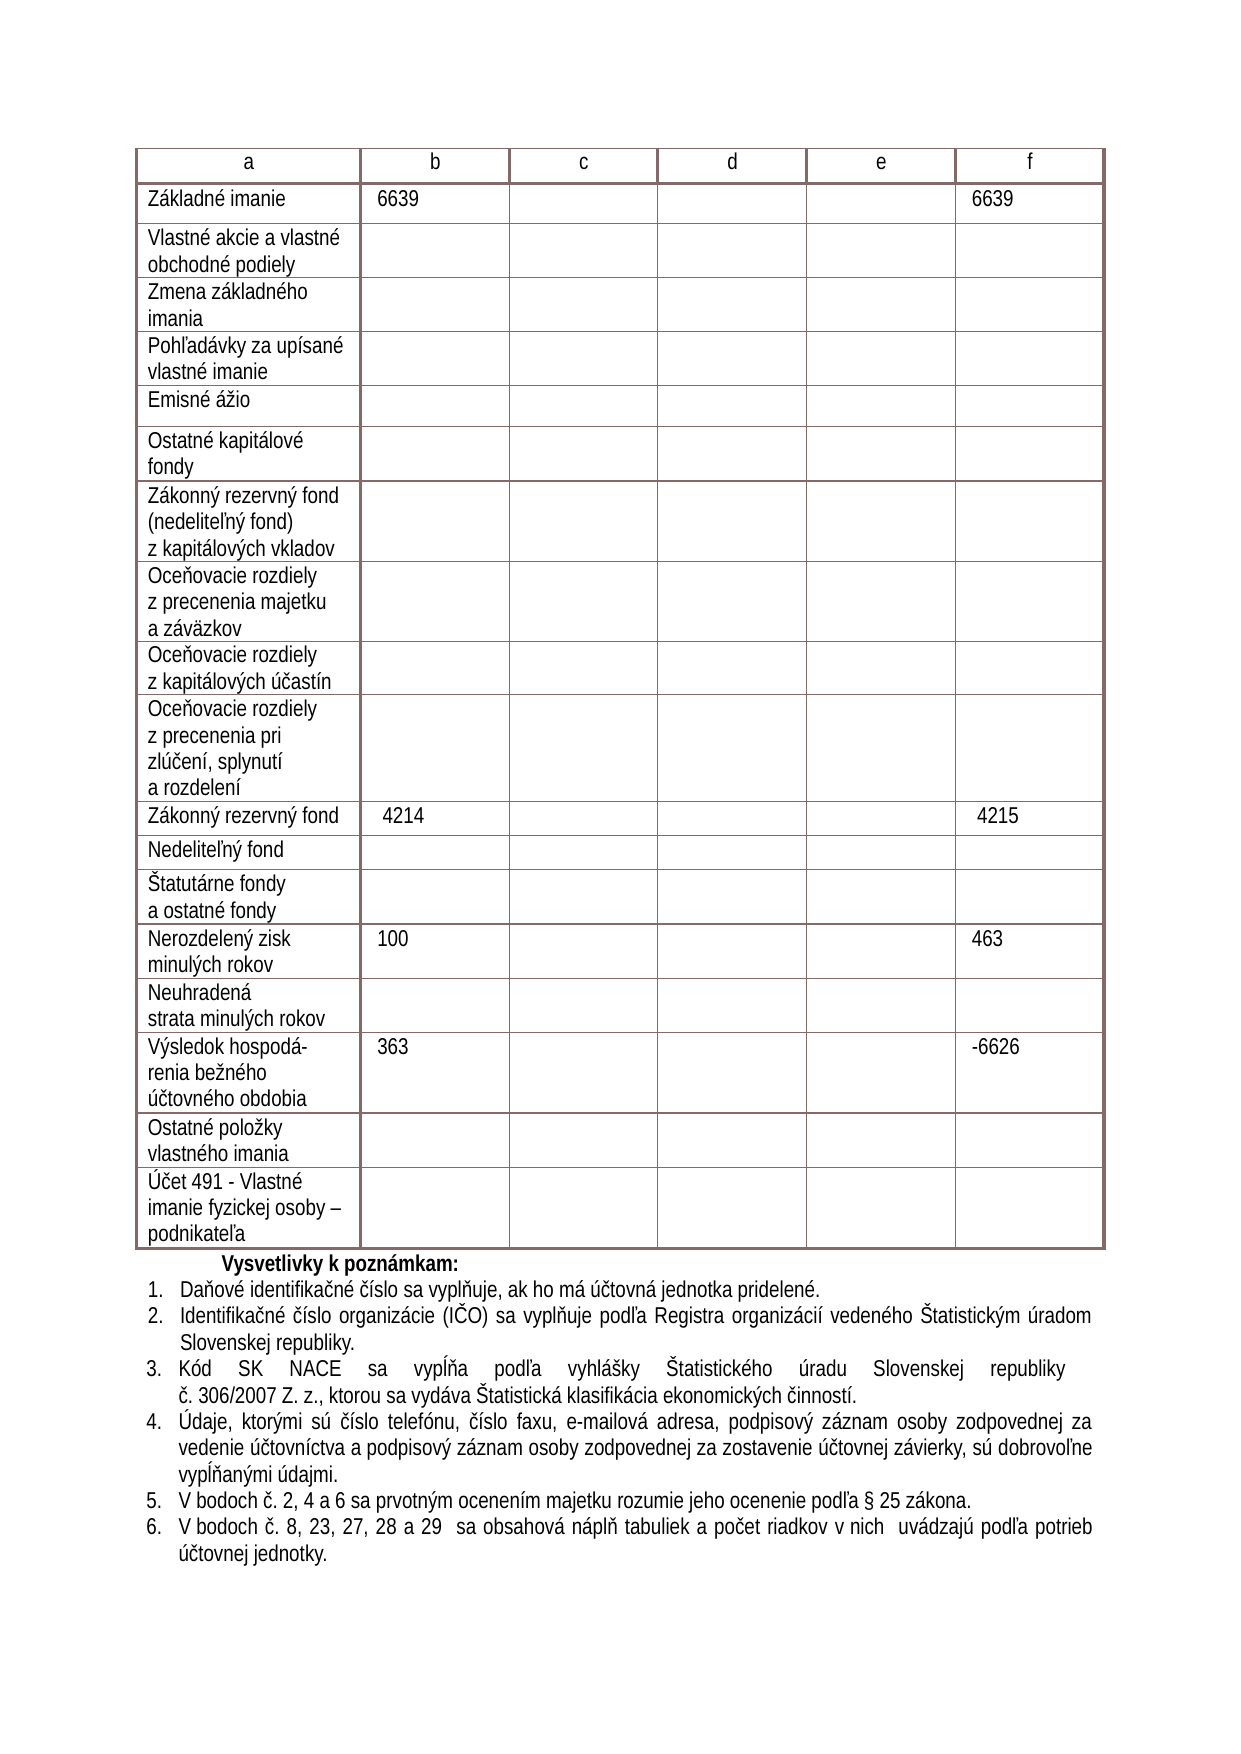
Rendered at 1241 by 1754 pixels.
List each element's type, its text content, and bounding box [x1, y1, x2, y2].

table_cell [510, 278, 657, 331]
table_cell [658, 979, 806, 1032]
table_cell [658, 695, 806, 801]
table_cell [956, 386, 1102, 426]
table_cell d [659, 149, 805, 182]
table_cell [362, 836, 509, 869]
table_cell [956, 979, 1102, 1032]
table_cell [658, 482, 806, 561]
table_cell [362, 482, 509, 561]
table_cell [510, 695, 657, 801]
table_cell [956, 427, 1102, 480]
table_cell [807, 278, 955, 331]
table_cell [956, 482, 1102, 561]
table_cell [807, 925, 955, 977]
table_cell Zákonný rezervný fond (nedeliteľný fond) z kapitálových vkladov [138, 482, 359, 561]
table_cell [510, 925, 657, 977]
table_cell -6626 [956, 1033, 1102, 1112]
table_cell [807, 1114, 955, 1167]
table_cell [658, 1033, 806, 1112]
table_cell [807, 185, 955, 223]
text 4. Údaje, ktorými sú číslo telefónu, číslo faxu, e-mailová adresa, podpisový záznam osoby zodpovednej za vedenie účtovníctva a podpisový záznam osoby zodpovednej za zostavenie účtovnej závierky, sú dobrovoľne vypĺňanými údajmi. [146, 1408, 1093, 1487]
table_cell [956, 224, 1102, 277]
table_cell c [511, 149, 656, 182]
table_cell [807, 386, 955, 426]
table_cell [362, 224, 509, 277]
table_cell [658, 642, 806, 694]
table_cell [362, 332, 509, 384]
table_cell Emisné ážio [138, 386, 359, 426]
table_cell 6639 [362, 185, 509, 223]
table_cell [658, 427, 806, 480]
table_cell Neuhradená strata minulých rokov [138, 979, 359, 1032]
table_cell [956, 870, 1102, 923]
table_cell [510, 642, 657, 694]
table_cell [658, 802, 806, 835]
table_cell Oceňovacie rozdiely z kapitálových účastín [138, 642, 359, 694]
table_cell 4215 [956, 802, 1102, 835]
table_cell Ostatné kapitálové fondy [138, 427, 359, 480]
table_cell 4214 [362, 802, 509, 835]
table_cell [956, 642, 1102, 694]
table_cell [362, 870, 509, 923]
table_cell [510, 386, 657, 426]
table_cell [807, 1033, 955, 1112]
table_cell [510, 1168, 657, 1247]
table_cell [362, 427, 509, 480]
table_cell [362, 1168, 509, 1247]
table_cell f [957, 149, 1102, 182]
table_cell 100 [362, 925, 509, 977]
table_cell [807, 979, 955, 1032]
table_cell [956, 278, 1102, 331]
table_cell [956, 562, 1102, 641]
table_cell [956, 836, 1102, 869]
table_cell Oceňovacie rozdiely z precenenia majetku a záväzkov [138, 562, 359, 641]
table_cell [658, 1168, 806, 1247]
table_cell [807, 482, 955, 561]
table_cell [658, 185, 806, 223]
table_cell [807, 642, 955, 694]
table_cell [510, 332, 657, 384]
table_cell [510, 1033, 657, 1112]
table_cell [807, 695, 955, 801]
table_cell [510, 979, 657, 1032]
table_cell Vlastné akcie a vlastné obchodné podiely [138, 224, 359, 277]
table_cell [956, 1114, 1102, 1167]
table_cell [658, 278, 806, 331]
table_cell 6639 [956, 185, 1102, 223]
text 2. Identifikačné číslo organizácie (IČO) sa vyplňuje podľa Registra organizácií vedeného Štatistickým úradom Slovenskej republiky. [148, 1302, 1093, 1355]
table_cell e [808, 149, 954, 182]
table_cell Štatutárne fondy a ostatné fondy [138, 870, 359, 923]
table_cell [807, 870, 955, 923]
table_cell [362, 562, 509, 641]
table_cell [510, 427, 657, 480]
table_cell [956, 695, 1102, 801]
table_cell [362, 1114, 509, 1167]
table_cell [362, 642, 509, 694]
table_cell 363 [362, 1033, 509, 1112]
table_cell [510, 562, 657, 641]
table_cell [362, 386, 509, 426]
table_cell Nedeliteľný fond [138, 836, 359, 869]
text 6. V bodoch č. 8, 23, 27, 28 a 29 sa obsahová náplň tabuliek a počet riadkov v nich uvádzajú podľa potrieb účtovnej jednotky. [146, 1513, 1093, 1566]
table_cell [510, 870, 657, 923]
table_cell Ostatné položky vlastného imania [138, 1114, 359, 1167]
table_cell [807, 1168, 955, 1247]
table_cell [807, 427, 955, 480]
table_cell [807, 562, 955, 641]
table_cell [362, 695, 509, 801]
table_cell [362, 979, 509, 1032]
table_cell [510, 185, 657, 223]
table_cell Základné imanie [138, 185, 359, 223]
table_cell [956, 332, 1102, 384]
table_cell [658, 836, 806, 869]
table_cell Výsledok hospodá-renia bežného účtovného obdobia [138, 1033, 359, 1112]
table_cell [807, 332, 955, 384]
table_cell [510, 836, 657, 869]
table_cell [362, 278, 509, 331]
table_cell [956, 1168, 1102, 1247]
table_cell [807, 836, 955, 869]
text Vysvetlivky k poznámkam: [148, 1250, 1093, 1276]
table_cell [658, 870, 806, 923]
table_cell [658, 386, 806, 426]
text 3. Kód SK NACE sa vypĺňa podľa vyhlášky Štatistického úradu Slovenskej republiky č. 306/2007 Z. z., ktorou sa vydáva Štatistická klasifikácia ekonomických činností. [146, 1355, 1093, 1408]
table_cell [807, 802, 955, 835]
table_cell Oceňovacie rozdiely z precenenia pri zlúčení, splynutí a rozdelení [138, 695, 359, 801]
table_cell [658, 1114, 806, 1167]
table_cell [658, 925, 806, 977]
table_cell [510, 802, 657, 835]
table_cell Zákonný rezervný fond [138, 802, 359, 835]
table_cell Nerozdelený zisk minulých rokov [138, 925, 359, 977]
table_cell Účet 491 - Vlastné imanie fyzickej osoby –podnikateľa [138, 1168, 359, 1247]
table_cell [510, 224, 657, 277]
text 5. V bodoch č. 2, 4 a 6 sa prvotným ocenením majetku rozumie jeho ocenenie podľa § 25 zákona. [146, 1487, 1093, 1513]
table_cell b [362, 149, 508, 182]
table_cell 463 [956, 925, 1102, 977]
table_cell [510, 1114, 657, 1167]
table_cell [658, 332, 806, 384]
table_cell [658, 562, 806, 641]
table_cell [807, 224, 955, 277]
table_cell Zmena základného imania [138, 278, 359, 331]
table_cell [658, 224, 806, 277]
table_cell a [138, 149, 359, 182]
table_cell [510, 482, 657, 561]
text 1. Daňové identifikačné číslo sa vyplňuje, ak ho má účtovná jednotka pridelené. [148, 1276, 1093, 1302]
table_cell Pohľadávky za upísané vlastné imanie [138, 332, 359, 384]
